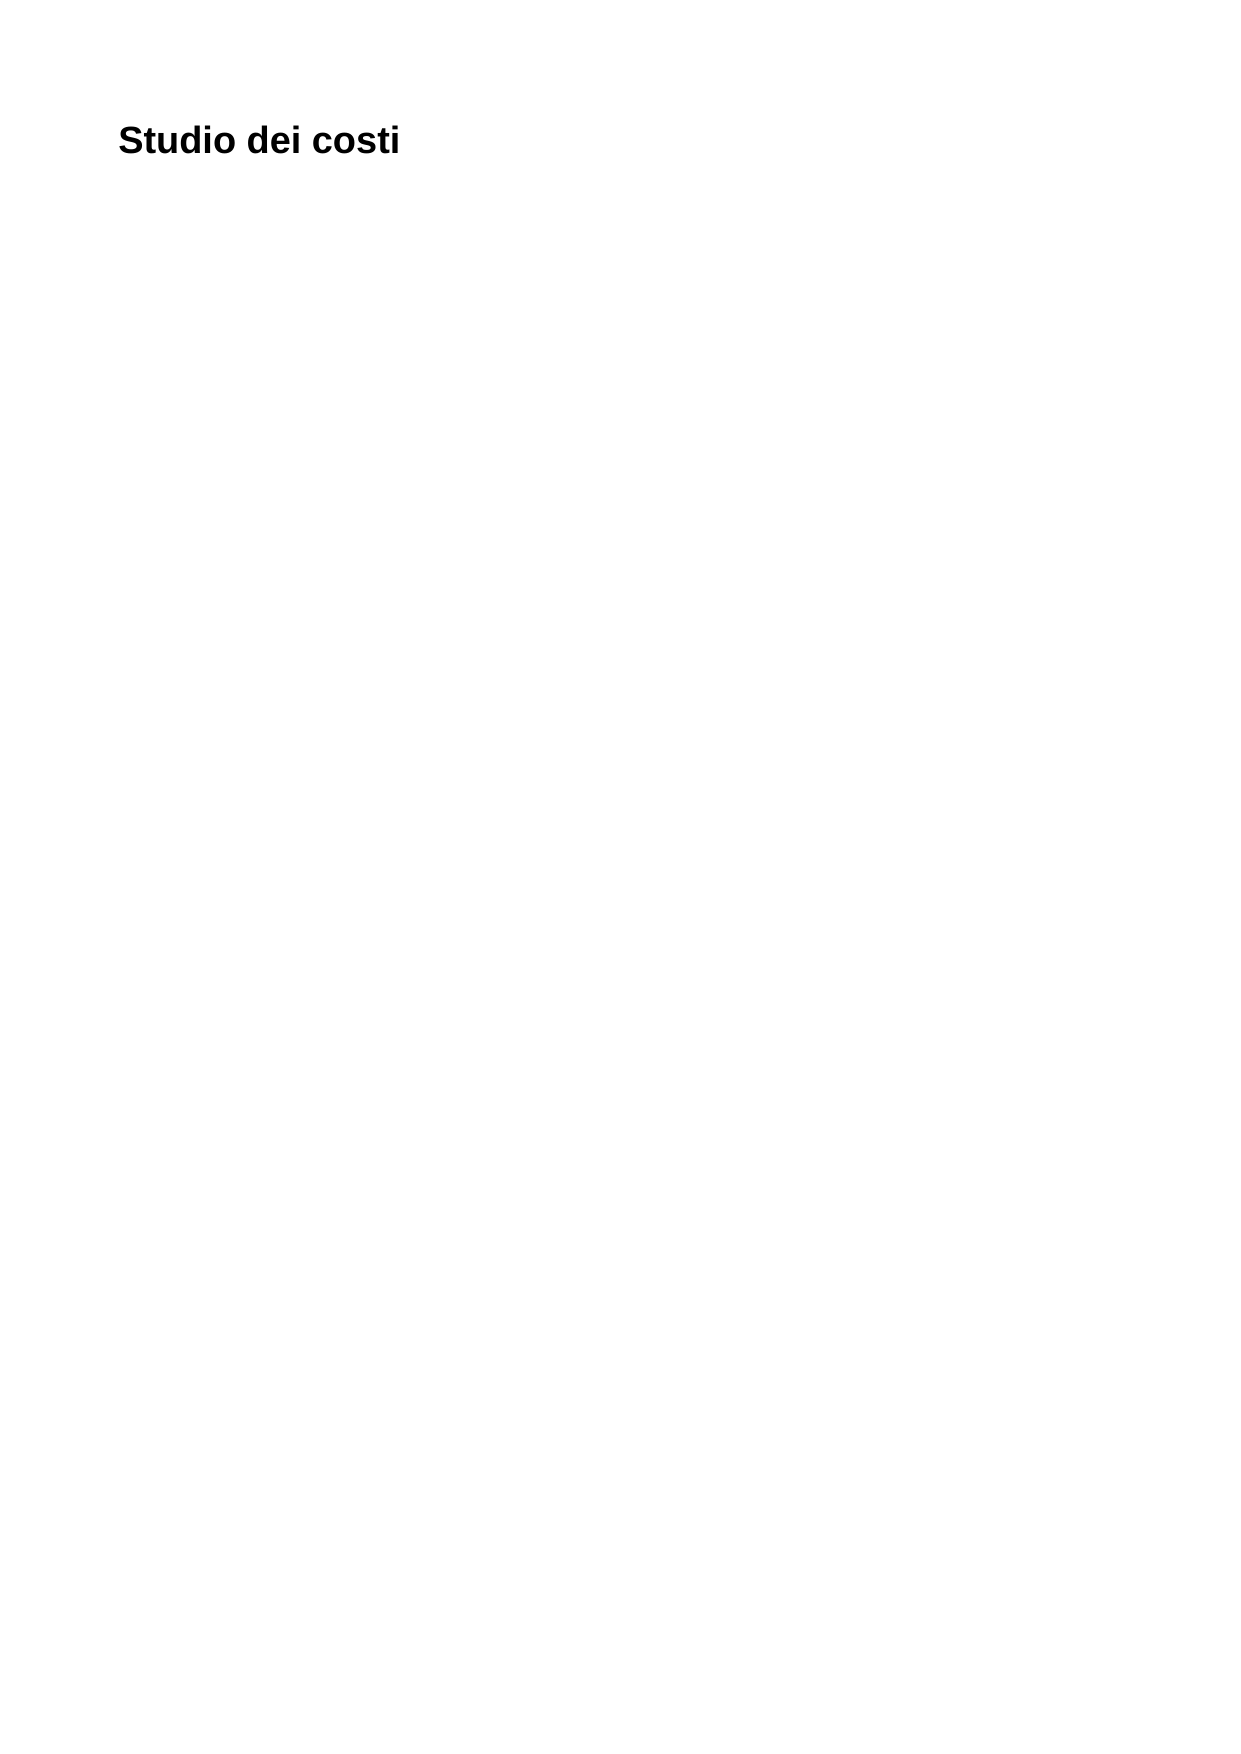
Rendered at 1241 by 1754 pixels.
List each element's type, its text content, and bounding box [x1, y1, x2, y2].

subtitle Studio dei costi [118, 118, 1122, 162]
